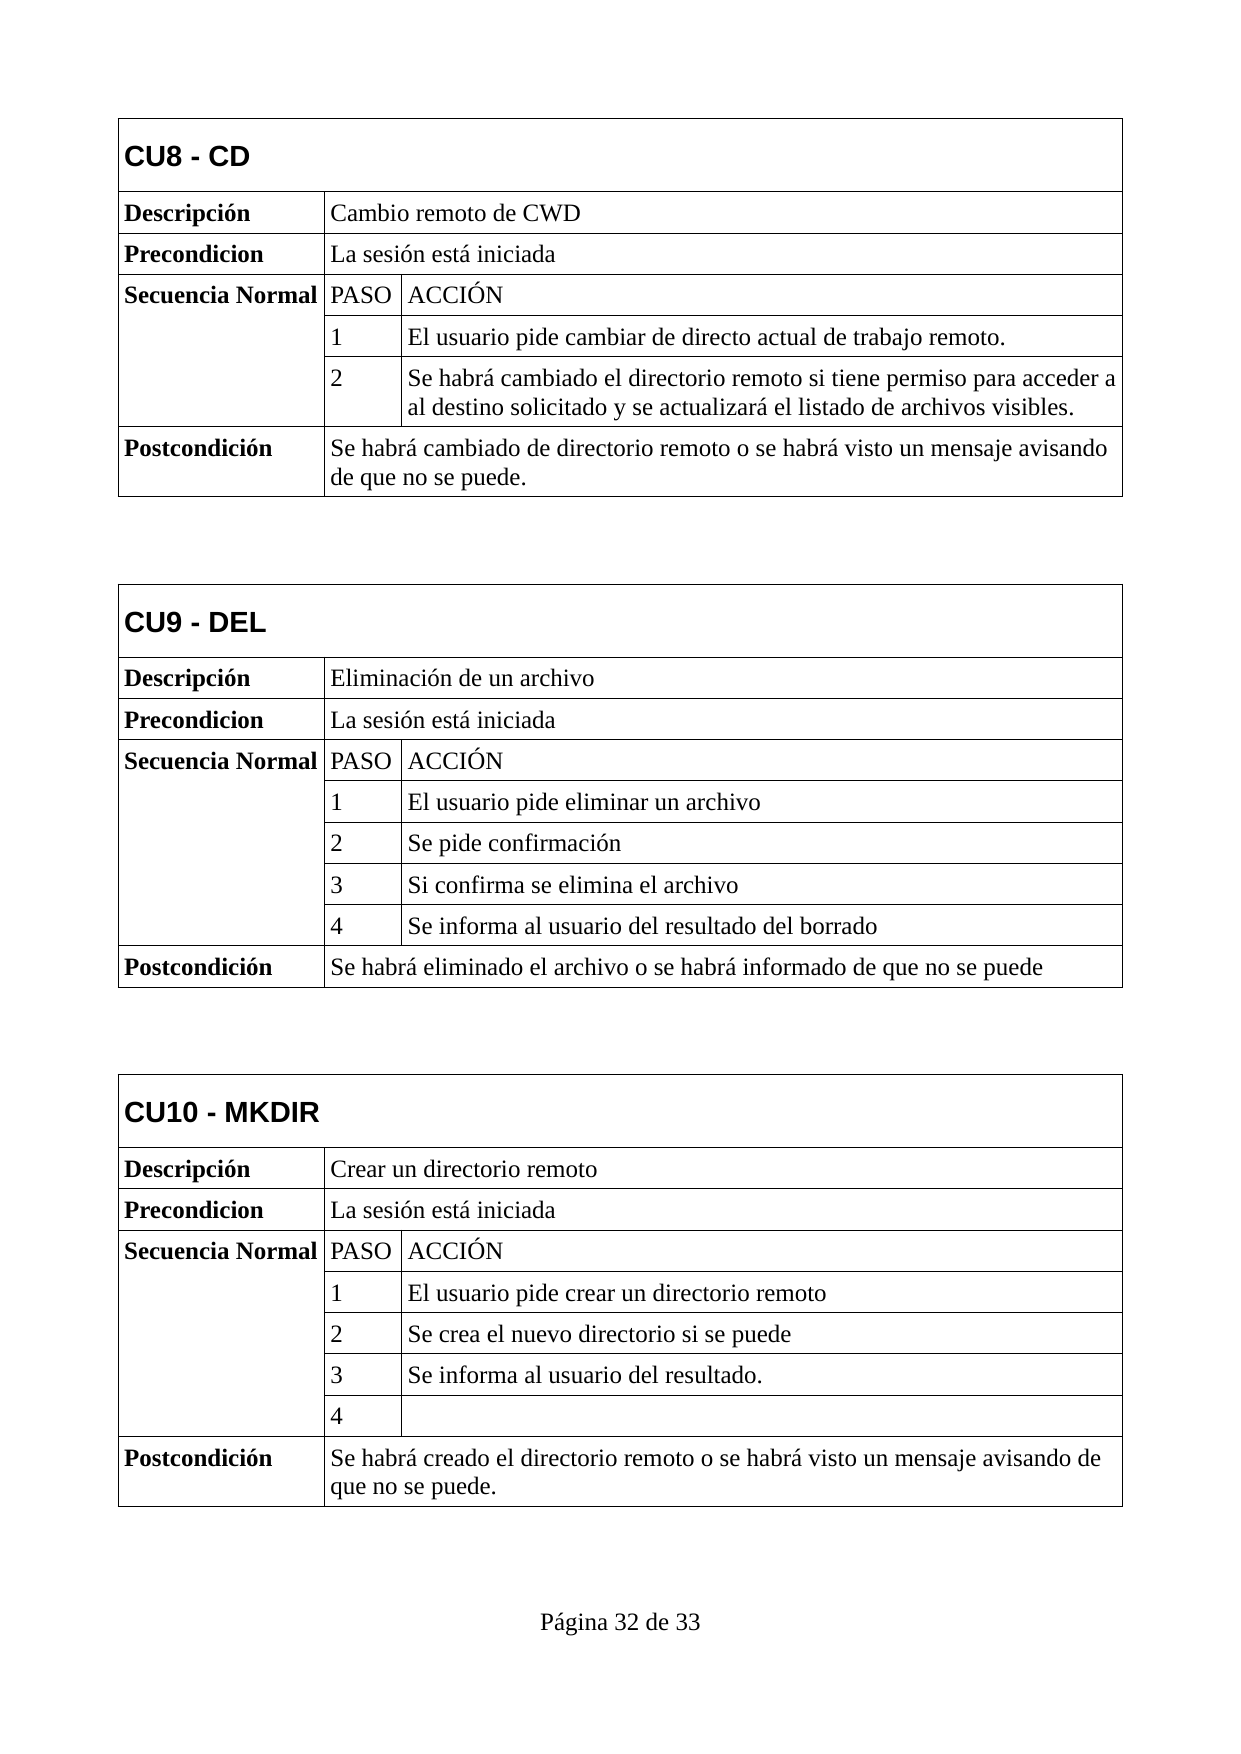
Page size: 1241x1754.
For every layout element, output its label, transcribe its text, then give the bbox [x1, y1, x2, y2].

table_cell La sesión está iniciada [325, 699, 1122, 739]
table_cell Secuencia Normal [119, 275, 324, 426]
table_cell ACCIÓN [402, 740, 1122, 780]
table_cell 2 [325, 823, 401, 863]
table_cell 1 [325, 316, 401, 356]
table_cell Cambio remoto de CWD [325, 192, 1122, 232]
table_cell Se pide confirmación [402, 823, 1122, 863]
table_cell Crear un directorio remoto [325, 1148, 1122, 1188]
table_cell 1 [325, 781, 401, 822]
table_cell 3 [325, 864, 401, 904]
table_cell El usuario pide cambiar de directo actual de trabajo remoto. [402, 316, 1122, 356]
table_header CU10 - MKDIR [119, 1075, 1122, 1147]
table_cell Postcondición [119, 1437, 324, 1506]
table_cell Secuencia Normal [119, 740, 324, 945]
table_cell Precondicion [119, 699, 324, 739]
table_cell Precondicion [119, 1189, 324, 1229]
table_cell La sesión está iniciada [325, 1189, 1122, 1229]
table_cell 3 [325, 1354, 401, 1394]
table_cell Se habrá cambiado de directorio remoto o se habrá visto un mensaje avisando de que no se puede. [325, 427, 1122, 496]
table_cell Postcondición [119, 946, 324, 987]
table_cell Se habrá eliminado el archivo o se habrá informado de que no se puede [325, 946, 1122, 987]
table_cell Descripción [119, 1148, 324, 1188]
table_cell PASO [325, 1231, 401, 1271]
table_cell Se habrá cambiado el directorio remoto si tiene permiso para acceder a al destino solicitado y se actualizará el listado de archivos visibles. [402, 357, 1122, 426]
table_cell El usuario pide eliminar un archivo [402, 781, 1122, 822]
table_cell ACCIÓN [402, 1231, 1122, 1271]
table_cell 1 [325, 1272, 401, 1312]
table_cell Eliminación de un archivo [325, 658, 1122, 698]
table_cell El usuario pide crear un directorio remoto [402, 1272, 1122, 1312]
table_cell 4 [325, 1396, 401, 1436]
table_cell 2 [325, 357, 401, 426]
table_cell Se crea el nuevo directorio si se puede [402, 1313, 1122, 1353]
table_cell Se informa al usuario del resultado. [402, 1354, 1122, 1394]
table_cell PASO [325, 275, 401, 315]
table_cell La sesión está iniciada [325, 234, 1122, 274]
table_cell Precondicion [119, 234, 324, 274]
table_cell Si confirma se elimina el archivo [402, 864, 1122, 904]
table_cell [402, 1396, 1122, 1436]
table_header CU9 - DEL [119, 585, 1122, 657]
table_cell Descripción [119, 658, 324, 698]
table_cell Secuencia Normal [119, 1231, 324, 1436]
table_cell Se informa al usuario del resultado del borrado [402, 905, 1122, 945]
table_cell 4 [325, 905, 401, 945]
table_cell PASO [325, 740, 401, 780]
table_header CU8 - CD [119, 119, 1122, 191]
table_cell Se habrá creado el directorio remoto o se habrá visto un mensaje avisando de que no se puede. [325, 1437, 1122, 1506]
table_cell Postcondición [119, 427, 324, 496]
table_cell ACCIÓN [402, 275, 1122, 315]
table_cell 2 [325, 1313, 401, 1353]
table_cell Descripción [119, 192, 324, 232]
